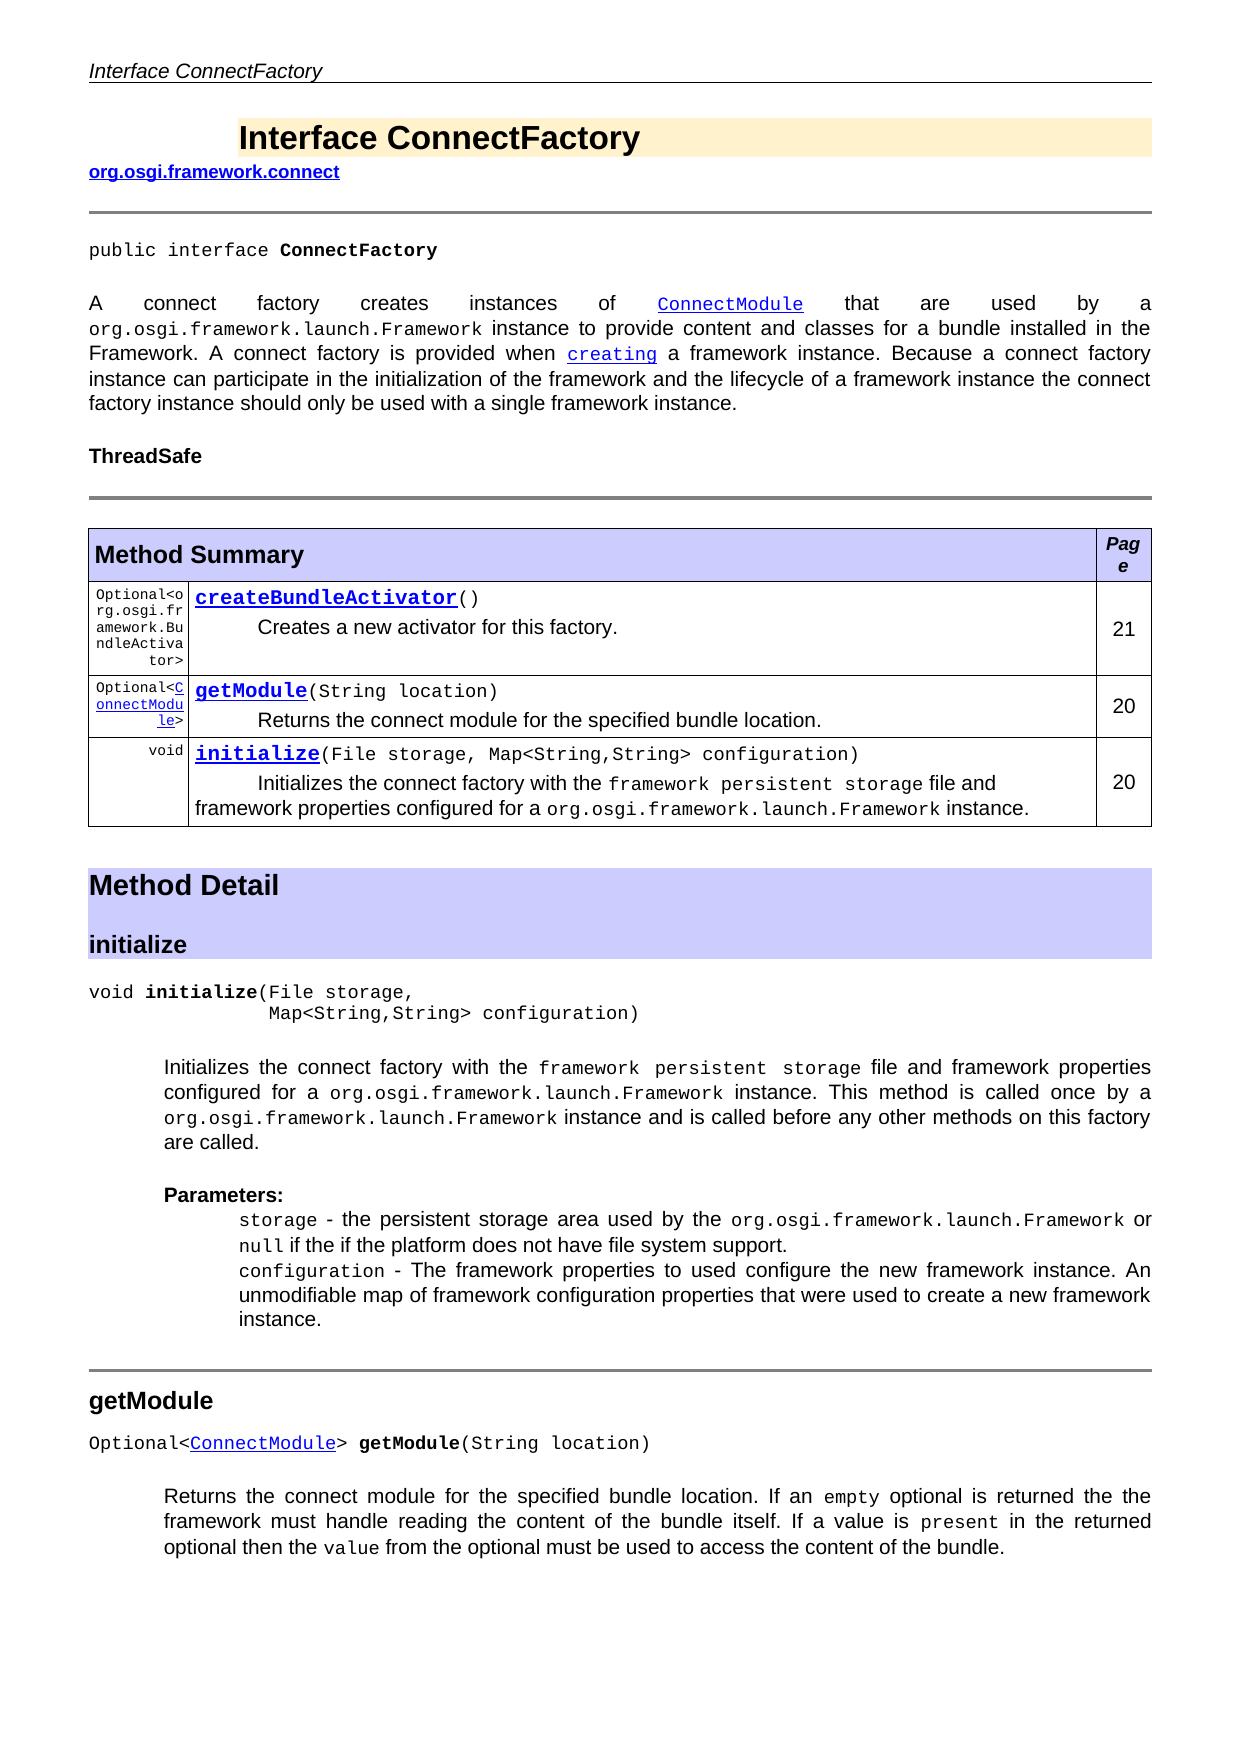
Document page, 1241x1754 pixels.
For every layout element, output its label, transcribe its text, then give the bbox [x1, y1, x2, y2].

table_header Method Summary [89, 529, 1096, 581]
table_cell Optional<org.osgi.framework.BundleActivator> [89, 582, 188, 674]
table_cell 21 [1097, 582, 1151, 674]
subtitle initialize [88, 930, 1152, 959]
subtitle Method Detail [88, 868, 1152, 902]
text Initializes the connect factory with the framework persistent storage file and framework properties configured for a org.osgi.framework.launch.Framework instance. This method is called once by a org.osgi.framework.launch.Framework instance and is called before any other methods on this factory are called. [163, 1054, 1152, 1154]
text org.osgi.framework.connect [88, 160, 1152, 182]
text public interface ConnectFactory [88, 240, 1152, 262]
table_header Page [1097, 529, 1151, 581]
text configuration - The framework properties to used configure the new framework instance. An unmodifiable map of framework configuration properties that were used to create a new framework instance. [238, 1258, 1152, 1331]
table_cell createBundleActivator() Creates a new activator for this factory. [189, 582, 1096, 674]
table_cell initialize(File storage, Map<String,String> configuration) Initializes the connect factory with the framework persistent storage file and framework properties configured for a org.osgi.framework.launch.Framework instance. [189, 738, 1096, 826]
table_cell 20 [1097, 676, 1151, 737]
text Parameters: [163, 1183, 1152, 1207]
text void initialize(File storage, Map<String,String> configuration) [88, 983, 1152, 1025]
table_cell Optional<ConnectModule> [89, 676, 188, 737]
table_cell void [89, 738, 188, 826]
text A connect factory creates instances of ConnectModule that are used by a org.osgi.framework.launch.Framework instance to provide content and classes for a bundle installed in the Framework. A connect factory is provided when creating a framework instance. Because a connect factory instance can participate in the initialization of the framework and the lifecycle of a framework instance the connect factory instance should only be used with a single framework instance. [88, 291, 1152, 414]
table_cell getModule(String location) Returns the connect module for the specified bundle location. [189, 676, 1096, 737]
subtitle Interface ConnectFactory [238, 118, 1152, 157]
text storage - the persistent storage area used by the org.osgi.framework.launch.Framework or null if the if the platform does not have file system support. [238, 1207, 1152, 1258]
table_cell 20 [1097, 738, 1151, 826]
text ThreadSafe [88, 443, 1152, 467]
text Returns the connect module for the specified bundle location. If an empty optional is returned the the framework must handle reading the content of the bundle itself. If a value is present in the returned optional then the value from the optional must be used to access the content of the bundle. [163, 1484, 1152, 1560]
text Optional<ConnectModule> getModule(String location) [88, 1434, 1152, 1455]
